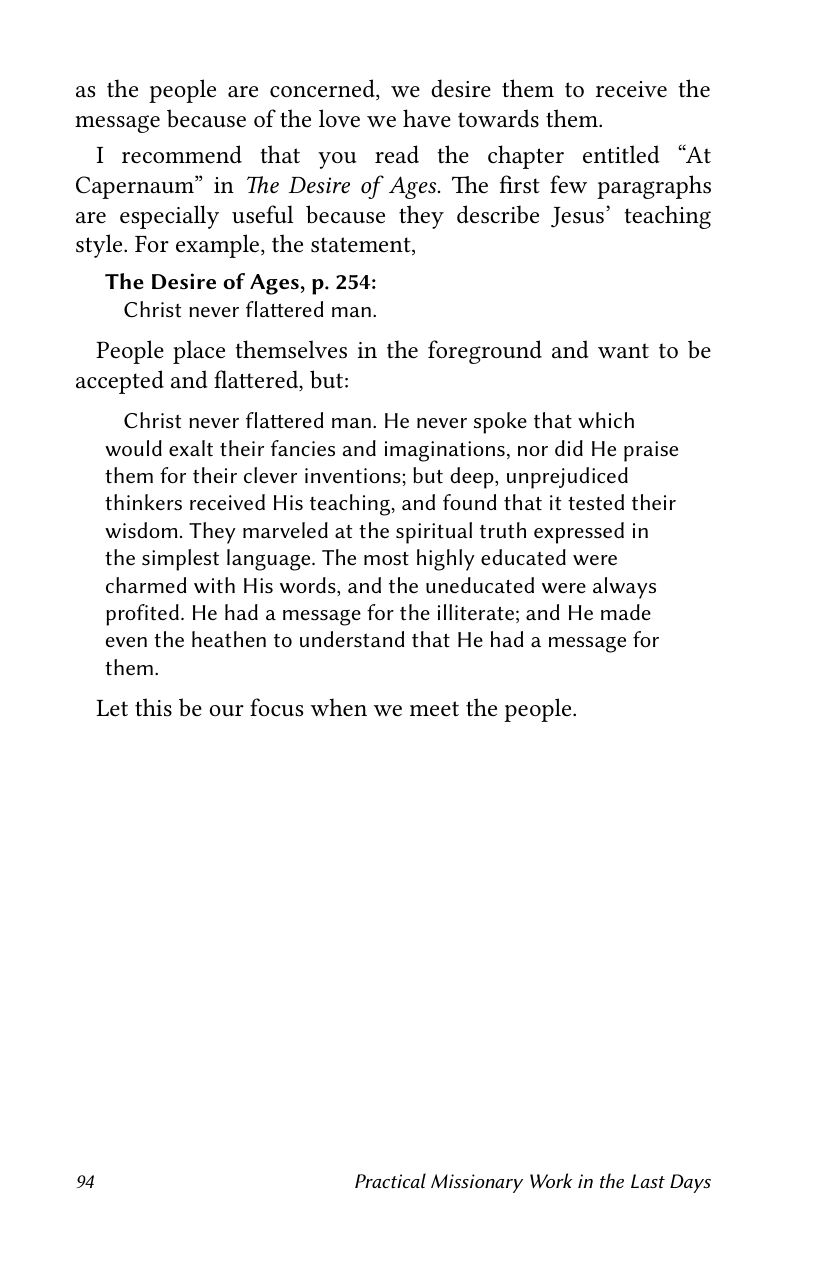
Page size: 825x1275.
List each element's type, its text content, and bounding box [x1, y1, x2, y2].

text Let this be our focus when we meet the people. [75, 694, 712, 723]
text Christ never flattered man. [105, 297, 682, 323]
text Christ never flattered man. He never spoke that which would exalt their fancies and imaginations, nor did He praise them for their clever inventions; but deep, unprejudiced thinkers received His teaching, and found that it tested their wisdom. They marveled at the spiritual truth expressed in the simplest language. The most highly educated were charmed with His words, and the uneducated were always profited. He had a message for the illiterate; and He made even the heathen to understand that He had a message for them. [105, 408, 682, 681]
text People place themselves in the foreground and want to be accepted and flattered, but: [75, 336, 712, 395]
text as the people are concerned, we desire them to receive the message because of the love we have towards them. [75, 75, 712, 133]
text I recommend that you read the chapter entitled “At Capernaum” in The Desire of Ages. The first few paragraphs are especially useful because they describe Jesus’ teaching style. For example, the statement, [75, 141, 712, 259]
text The Desire of Ages, p. 254: [105, 269, 712, 296]
